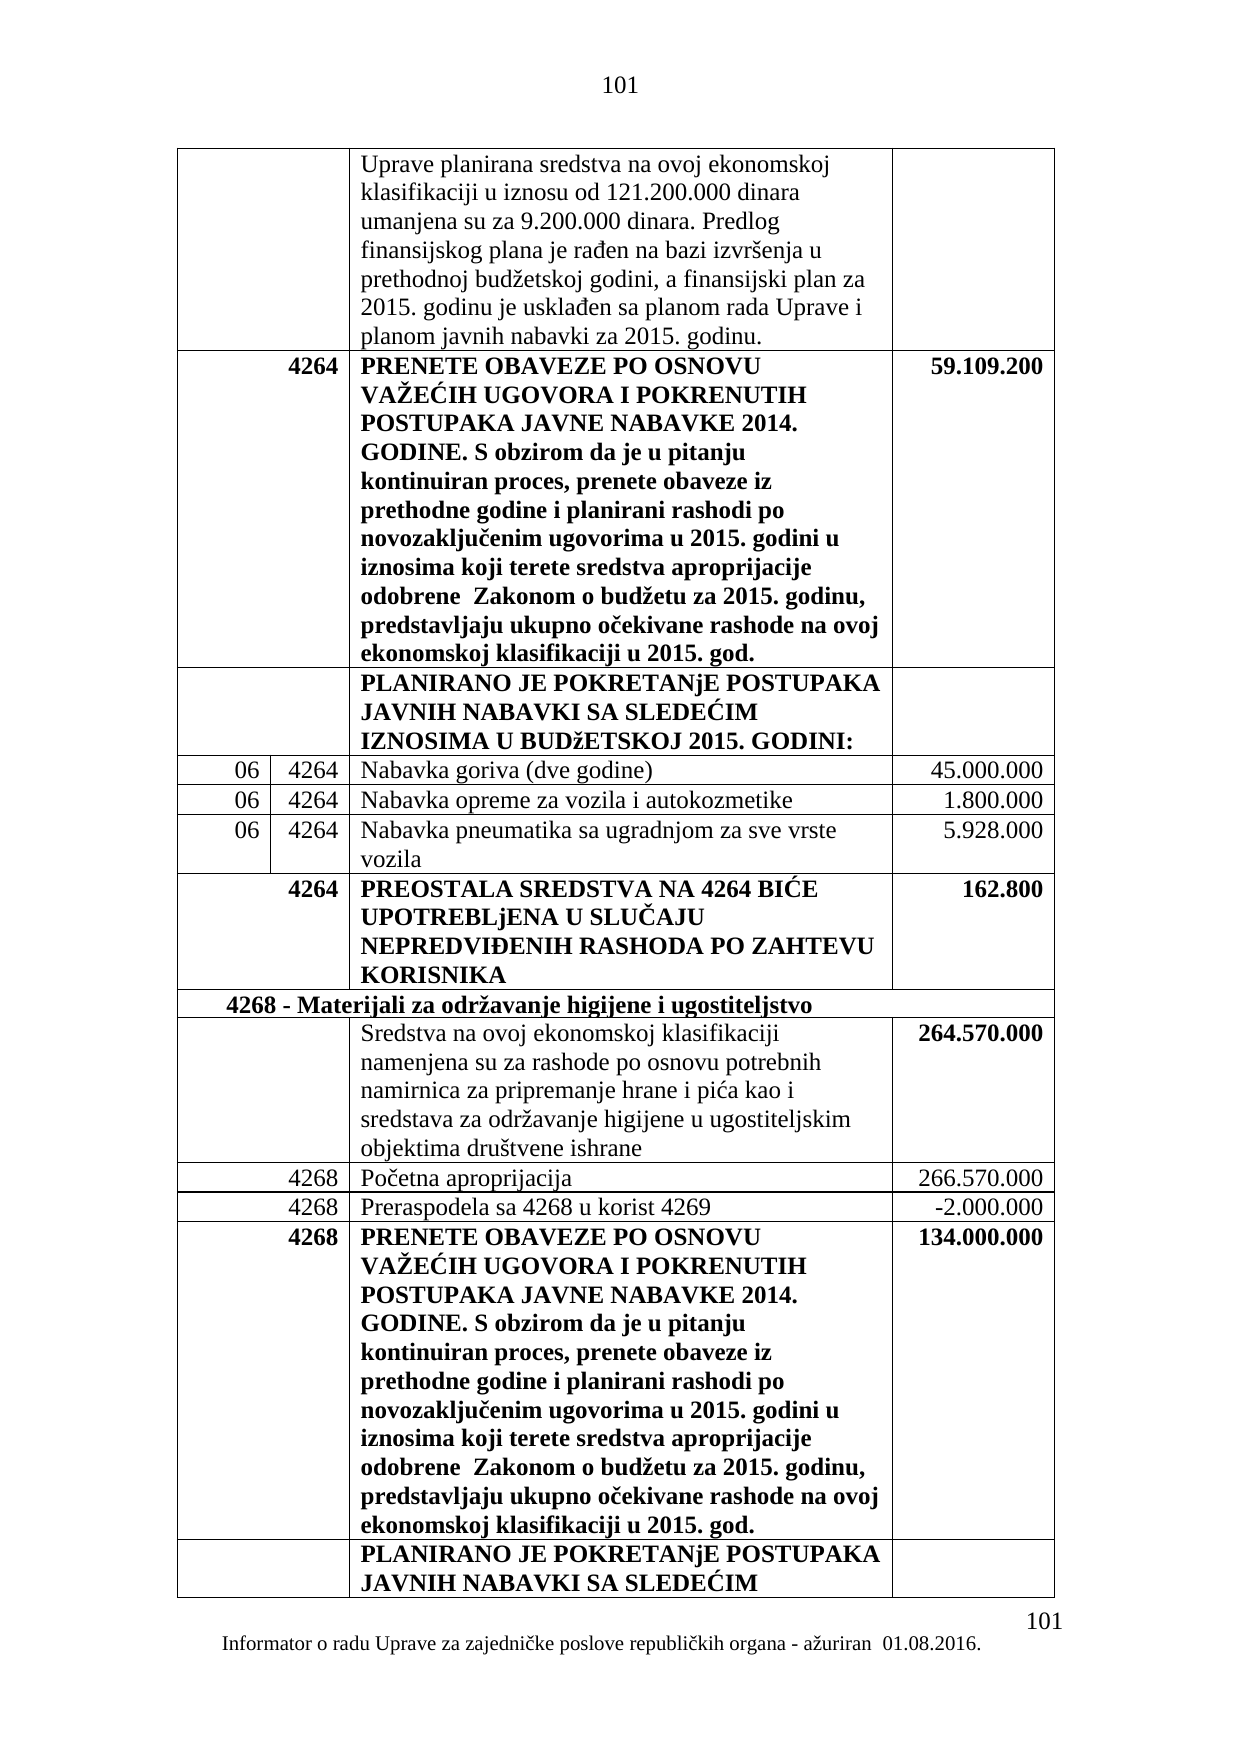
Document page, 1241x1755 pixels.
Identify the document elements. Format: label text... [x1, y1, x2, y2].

table_cell Sredstva na ovoj ekonomskoj klasifikaciji namenjena su za rashode po osnovu potrebnih namirnica za pripremanje hrane i pića kao i sredstava za održavanje higijene u ugostitelјskim objektima društvene ishrane [350, 1018, 892, 1162]
table_cell [893, 1540, 1054, 1597]
table_cell PREOSTALA SREDSTVA NA 4264 BIĆE UPOTREBLjENA U SLUČAJU NEPREDVIĐENIH RASHODA PO ZAHTEVU KORISNIKA [350, 874, 892, 989]
table_cell Preraspodela sa 4268 u korist 4269 [350, 1193, 892, 1221]
table_cell PRENETE OBAVEZE PO OSNOVU VAŽEĆIH UGOVORA I POKRENUTIH POSTUPAKA JAVNE NABAVKE 2014. GODINE. S obzirom da je u pitanju kontinuiran proces, prenete obaveze iz prethodne godine i planirani rashodi po novozaklјučenim ugovorima u 2015. godini u iznosima koji terete sredstva aproprijacije odobrene Zakonom o budžetu za 2015. godinu, predstavlјaju ukupno očekivane rashode na ovoj ekonomskoj klasifikaciji u 2015. god. [350, 351, 892, 667]
table_cell Nabavka goriva (dve godine) [350, 756, 892, 784]
table_cell Uprave planirana sredstva na ovoj ekonomskoj klasifikaciji u iznosu od 121.200.000 dinara umanjena su za 9.200.000 dinara. Predlog finansijskog plana je rađen na bazi izvršenja u prethodnoj budžetskoj godini, a finansijski plan za 2015. godinu je usklađen sa planom rada Uprave i planom javnih nabavki za 2015. godinu. [350, 149, 892, 350]
table_cell 4264 [178, 351, 349, 667]
table_cell PLANIRANO JE POKRETANјE POSTUPAKA JAVNIH NABAVKI SA SLEDEĆIM [350, 1540, 892, 1597]
table_cell [178, 1018, 349, 1162]
table_cell 4264 [178, 874, 349, 989]
table_cell PRENETE OBAVEZE PO OSNOVU VAŽEĆIH UGOVORA I POKRENUTIH POSTUPAKA JAVNE NABAVKE 2014. GODINE. S obzirom da je u pitanju kontinuiran proces, prenete obaveze iz prethodne godine i planirani rashodi po novozaklјučenim ugovorima u 2015. godini u iznosima koji terete sredstva aproprijacije odobrene Zakonom o budžetu za 2015. godinu, predstavlјaju ukupno očekivane rashode na ovoj ekonomskoj klasifikaciji u 2015. god. [350, 1222, 892, 1538]
table_cell 1.800.000 [893, 785, 1054, 814]
table_cell PLANIRANO JE POKRETANјE POSTUPAKA JAVNIH NABAVKI SA SLEDEĆIM IZNOSIMA U BUDžETSKOJ 2015. GODINI: [350, 668, 892, 754]
table_cell 5.928.000 [893, 815, 1054, 873]
table_cell 4264 [271, 756, 349, 784]
table_cell -2.000.000 [893, 1193, 1054, 1221]
table_cell [178, 668, 349, 754]
table_cell [178, 149, 349, 350]
table_cell Početna aproprijacija [350, 1163, 892, 1191]
table_cell 4264 [271, 785, 349, 814]
table_cell 06 [178, 756, 270, 784]
table_cell [178, 1540, 349, 1597]
table_cell 134.000.000 [893, 1222, 1054, 1538]
table_cell 4264 [271, 815, 349, 873]
table_cell [893, 149, 1054, 350]
table_cell 06 [178, 815, 270, 873]
table_cell 06 [178, 785, 270, 814]
table_cell 266.570.000 [893, 1163, 1054, 1191]
table_cell 4268 - Materijali za održavanje higijene i ugostitelјstvo [178, 990, 1054, 1017]
table_cell [893, 668, 1054, 754]
table_cell Nabavka opreme za vozila i autokozmetike [350, 785, 892, 814]
table_cell 59.109.200 [893, 351, 1054, 667]
table_cell Nabavka pneumatika sa ugradnjom za sve vrste vozila [350, 815, 892, 873]
table_cell 4268 [178, 1222, 349, 1538]
table_cell 162.800 [893, 874, 1054, 989]
table_cell 264.570.000 [893, 1018, 1054, 1162]
table_cell 4268 [178, 1163, 349, 1191]
table_cell 45.000.000 [893, 756, 1054, 784]
table_cell 4268 [178, 1193, 349, 1221]
